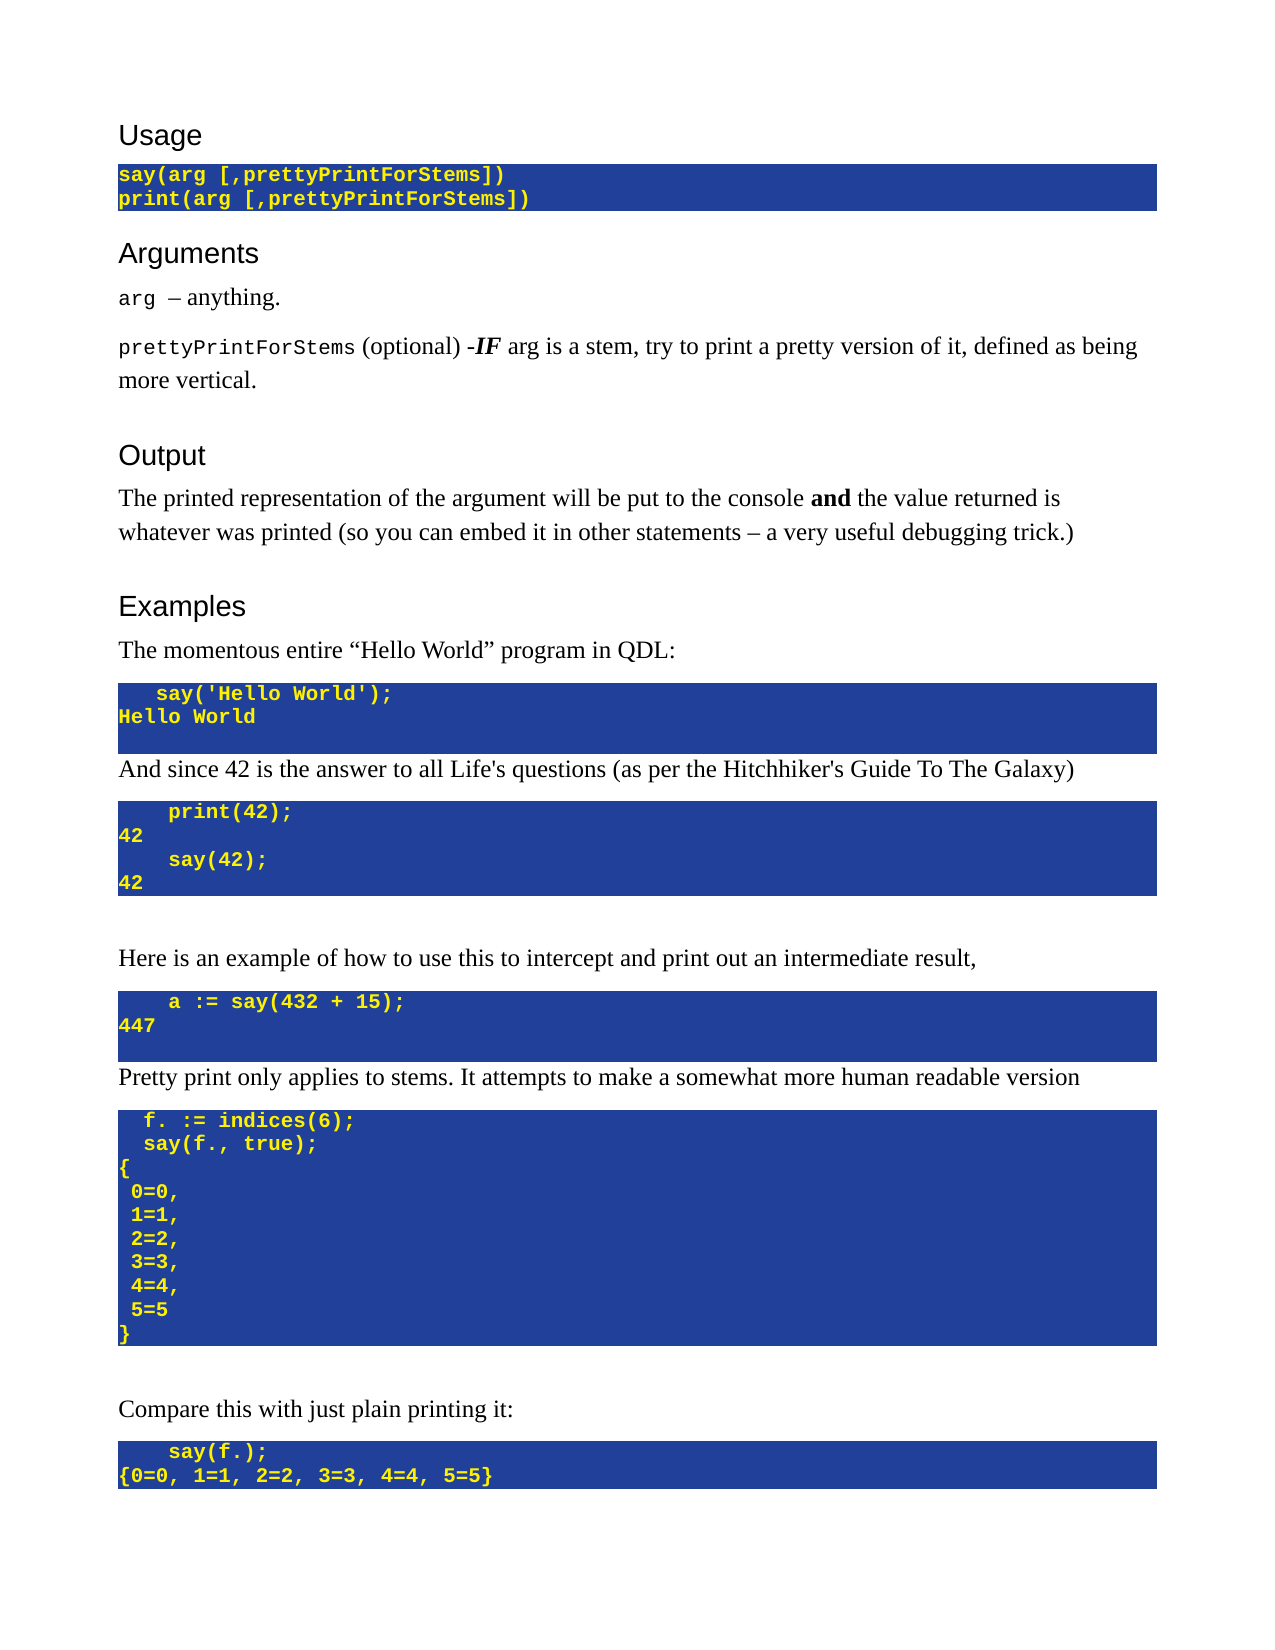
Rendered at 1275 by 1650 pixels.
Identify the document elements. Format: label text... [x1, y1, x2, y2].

text 1=1, [118, 1204, 1157, 1228]
subtitle Usage [118, 118, 1157, 152]
text print(42); [118, 801, 1157, 825]
text prettyPrintForStems (optional) -IF arg is a stem, try to print a pretty version of it, defined as being more vertical. [118, 331, 1157, 394]
text The printed representation of the argument will be put to the console and the value returned is whatever was printed (so you can embed it in other statements – a very useful debugging trick.) [118, 483, 1157, 545]
text a := say(432 + 15); [118, 991, 1157, 1015]
text Hello World [118, 706, 1157, 730]
text 4=4, [118, 1275, 1157, 1299]
text say(arg [,prettyPrintForStems]) [118, 164, 1157, 188]
subtitle Output [118, 437, 1157, 471]
text 42 [118, 872, 1157, 896]
text Pretty print only applies to stems. It attempts to make a somewhat more human readable version [118, 1062, 1157, 1091]
subtitle Arguments [118, 236, 1157, 270]
text say(f., true); [118, 1133, 1157, 1157]
text {0=0, 1=1, 2=2, 3=3, 4=4, 5=5} [118, 1465, 1157, 1489]
text say('Hello World'); [118, 683, 1157, 706]
text 0=0, [118, 1181, 1157, 1204]
text f. := indices(6); [118, 1110, 1157, 1133]
text } [118, 1322, 1157, 1346]
text print(arg [,prettyPrintForStems]) [118, 188, 1157, 211]
text 42 [118, 825, 1157, 849]
subtitle Examples [118, 589, 1157, 623]
text 5=5 [118, 1299, 1157, 1322]
text 2=2, [118, 1228, 1157, 1252]
text The momentous entire “Hello World” program in QDL: [118, 635, 1157, 664]
text say(42); [118, 849, 1157, 872]
text 3=3, [118, 1252, 1157, 1275]
text say(f.); [118, 1441, 1157, 1465]
text Here is an example of how to use this to intercept and print out an intermediate result, [118, 943, 1157, 972]
text arg – anything. [118, 282, 1157, 312]
text { [118, 1157, 1157, 1181]
text Compare this with just plain printing it: [118, 1394, 1157, 1422]
text 447 [118, 1015, 1157, 1038]
text And since 42 is the answer to all Life's questions (as per the Hitchhiker's Guide To The Galaxy) [118, 754, 1157, 782]
